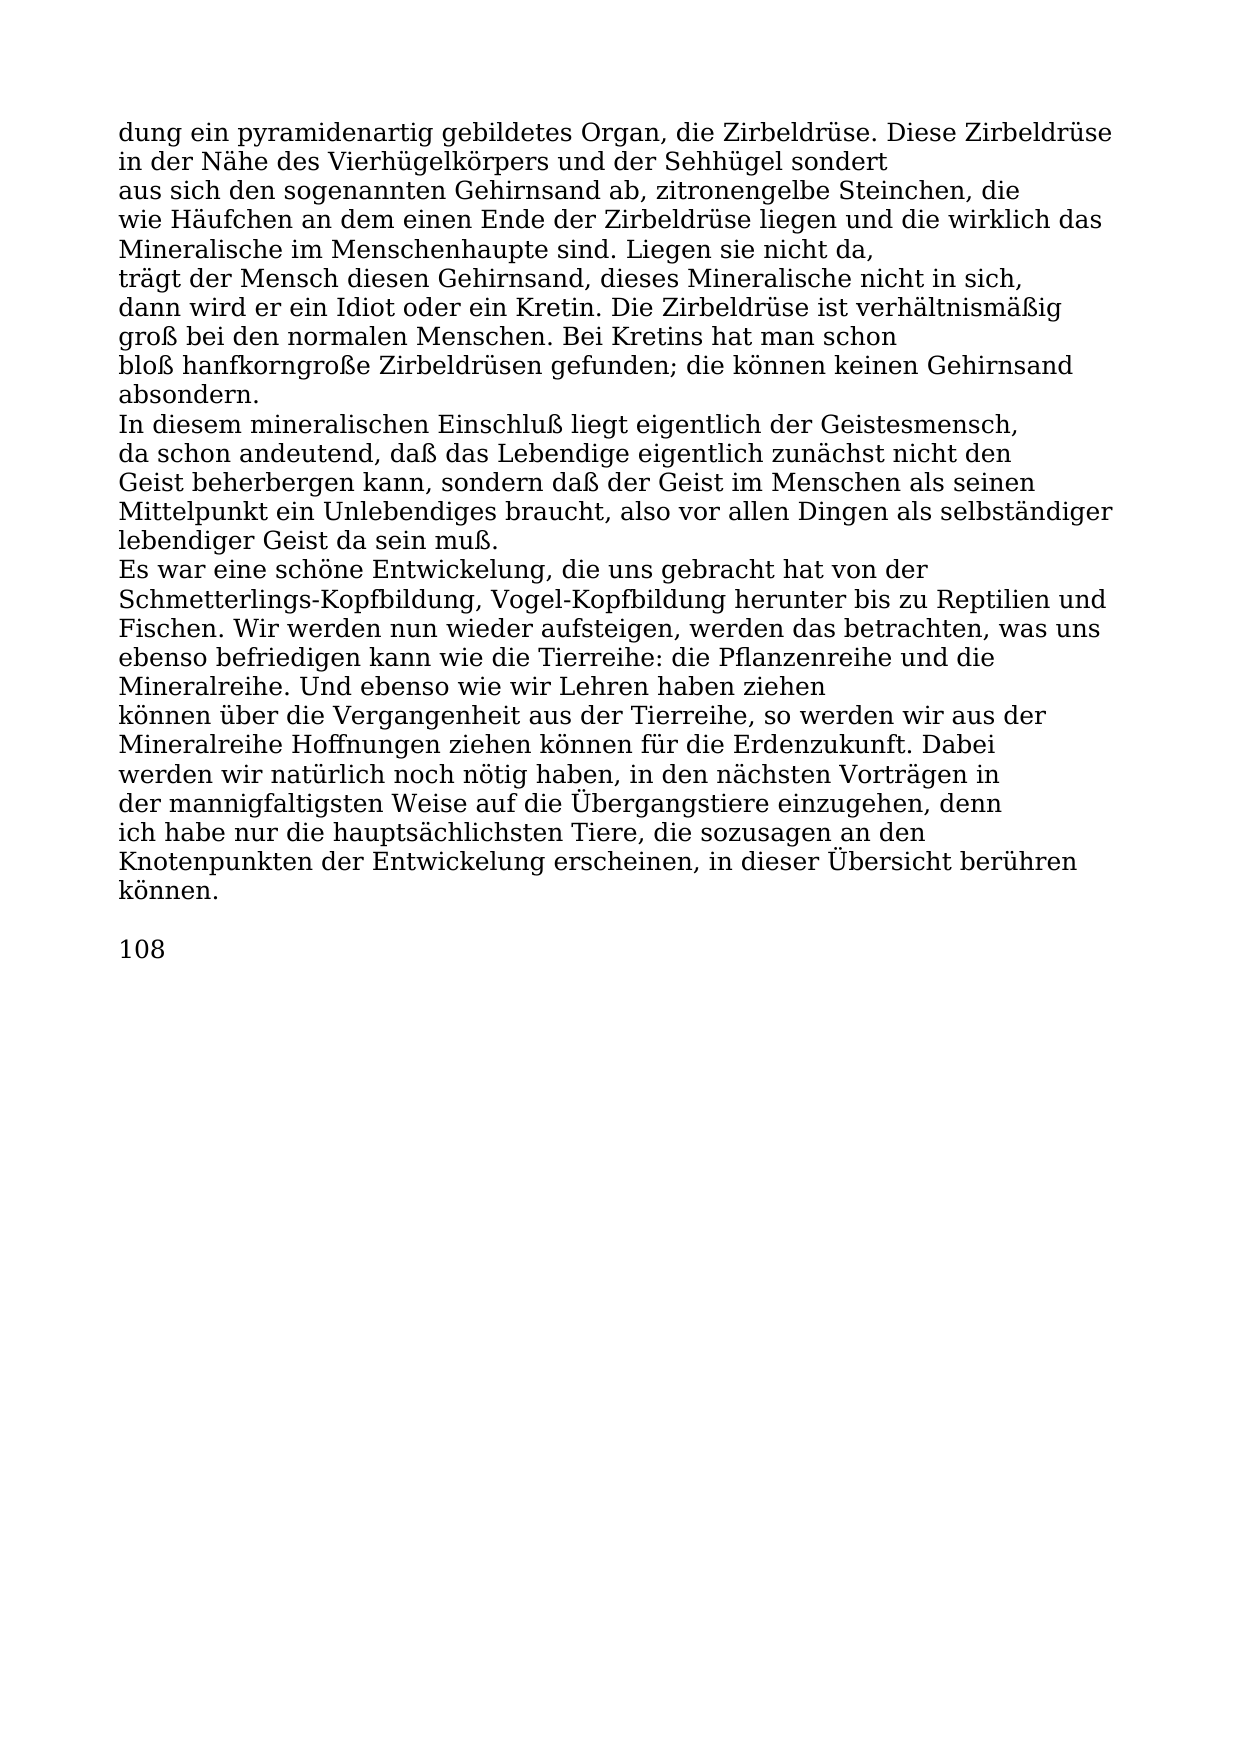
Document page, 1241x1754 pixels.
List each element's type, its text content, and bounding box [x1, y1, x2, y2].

text wie Häufchen an dem einen Ende der Zirbeldrüse liegen und die wirklich das Mineralische im Menschenhaupte sind. Liegen sie nicht da, [118, 206, 1122, 264]
text trägt der Mensch diesen Gehirnsand, dieses Mineralische nicht in sich, [118, 264, 1122, 293]
text bloß hanfkorngroße Zirbeldrüsen gefunden; die können keinen Gehirnsand absondern. [118, 351, 1122, 410]
text Mineralreihe Hoffnungen ziehen können für die Erdenzukunft. Dabei [118, 731, 1122, 760]
text dung ein pyramidenartig gebildetes Organ, die Zirbeldrüse. Diese Zirbeldrüse in der Nähe des Vierhügelkörpers und der Sehhügel sondert [118, 118, 1122, 176]
text 108 [118, 935, 1122, 964]
text Geist beherbergen kann, sondern daß der Geist im Menschen als seinen [118, 468, 1122, 497]
text können. [118, 876, 1122, 906]
text In diesem mineralischen Einschluß liegt eigentlich der Geistesmensch, [118, 410, 1122, 439]
text der mannigfaltigsten Weise auf die Übergangstiere einzugehen, denn [118, 789, 1122, 818]
text Es war eine schöne Entwickelung, die uns gebracht hat von der [118, 556, 1122, 585]
text werden wir natürlich noch nötig haben, in den nächsten Vorträgen in [118, 760, 1122, 789]
text Schmetterlings-Kopfbildung, Vogel-Kopfbildung herunter bis zu Reptilien und Fischen. Wir werden nun wieder aufsteigen, werden das betrachten, was uns ebenso befriedigen kann wie die Tierreihe: die Pflanzenreihe und die Mineralreihe. Und ebenso wie wir Lehren haben ziehen [118, 585, 1122, 701]
text aus sich den sogenannten Gehirnsand ab, zitronengelbe Steinchen, die [118, 176, 1122, 206]
text dann wird er ein Idiot oder ein Kretin. Die Zirbeldrüse ist verhältnismäßig groß bei den normalen Menschen. Bei Kretins hat man schon [118, 293, 1122, 351]
text Mittelpunkt ein Unlebendiges braucht, also vor allen Dingen als selbständiger lebendiger Geist da sein muß. [118, 497, 1122, 556]
text ich habe nur die hauptsächlichsten Tiere, die sozusagen an den Knotenpunkten der Entwickelung erscheinen, in dieser Übersicht berühren [118, 818, 1122, 876]
text da schon andeutend, daß das Lebendige eigentlich zunächst nicht den [118, 439, 1122, 468]
text können über die Vergangenheit aus der Tierreihe, so werden wir aus der [118, 701, 1122, 731]
